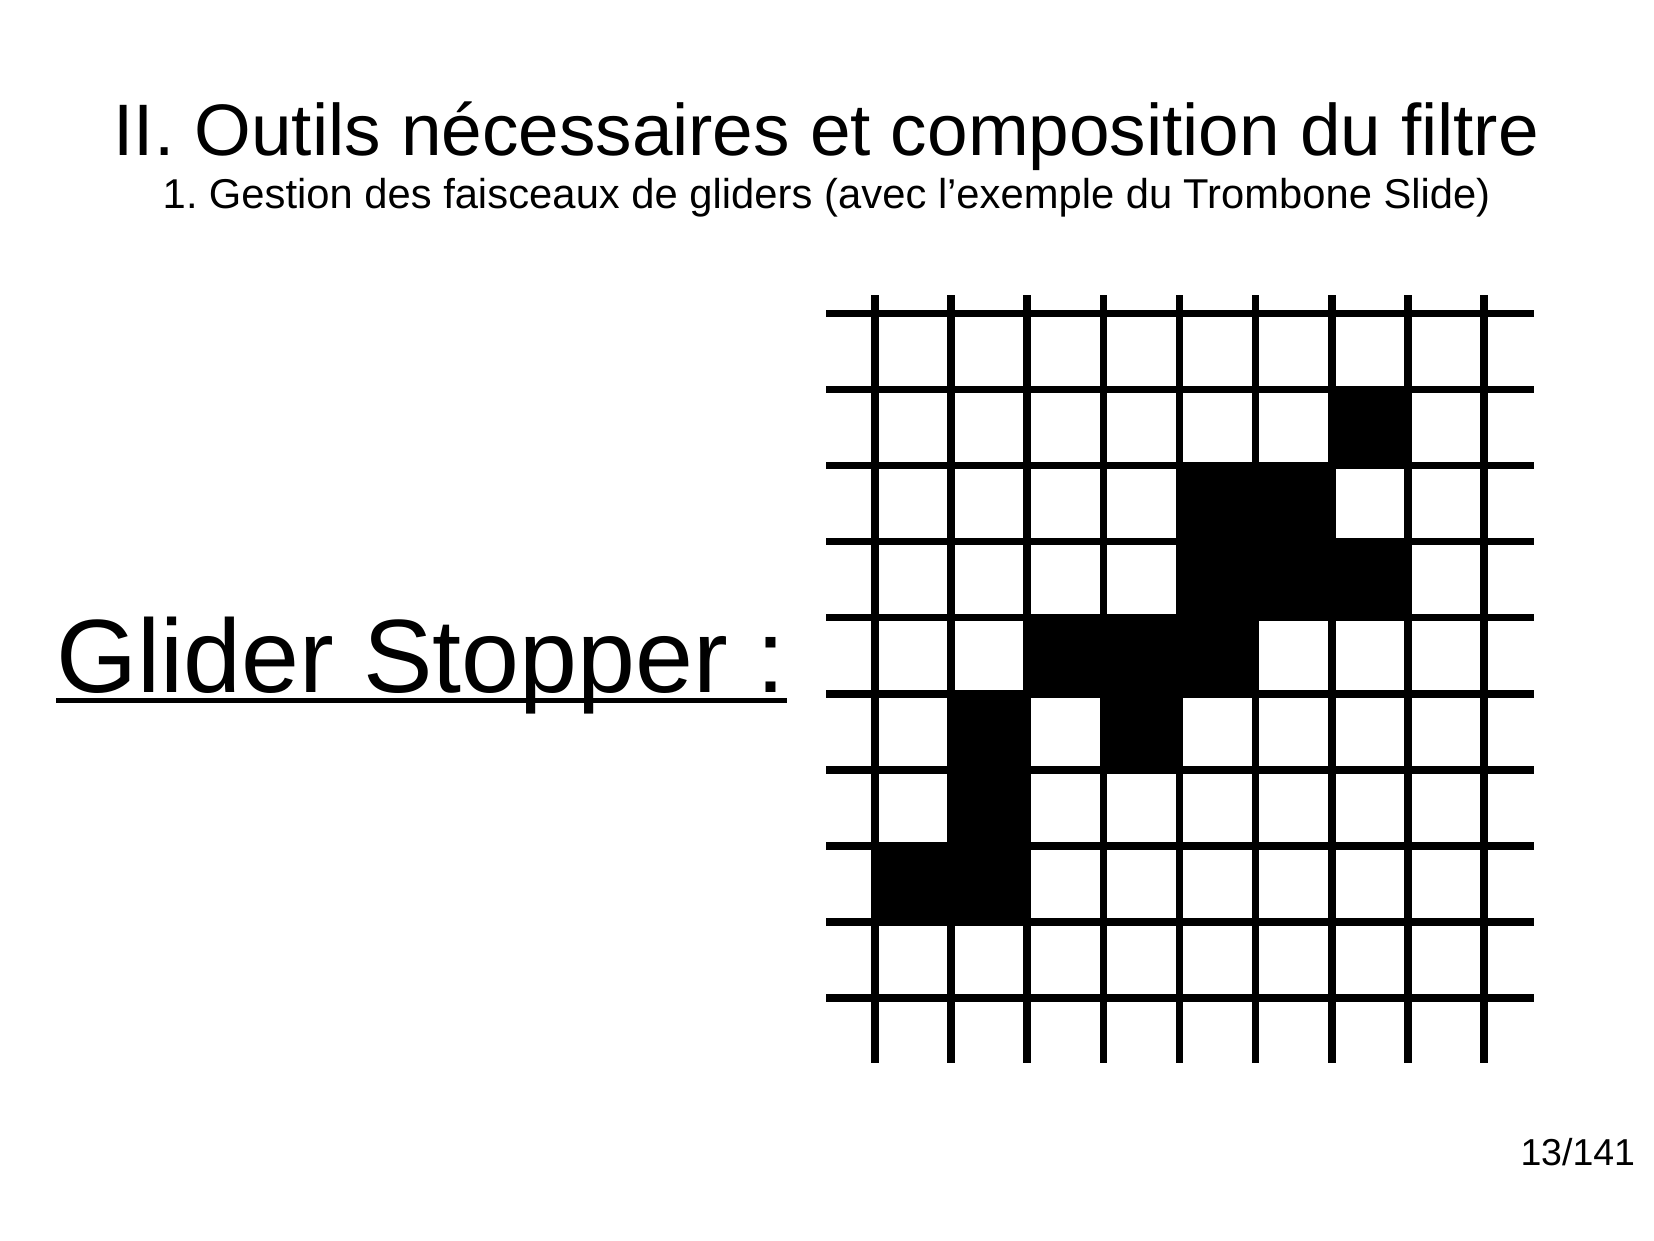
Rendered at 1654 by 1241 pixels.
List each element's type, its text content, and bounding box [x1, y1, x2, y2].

title II. Outils nécessaires et composition du filtre 1. Gestion des faisceaux de gliders (avec l’exemple du Trombone Slide) [0, 30, 1654, 276]
text_box <number>/141 [1505, 1124, 1654, 1182]
text_box Glider Stopper : [41, 590, 802, 722]
picture [826, 295, 1534, 1063]
